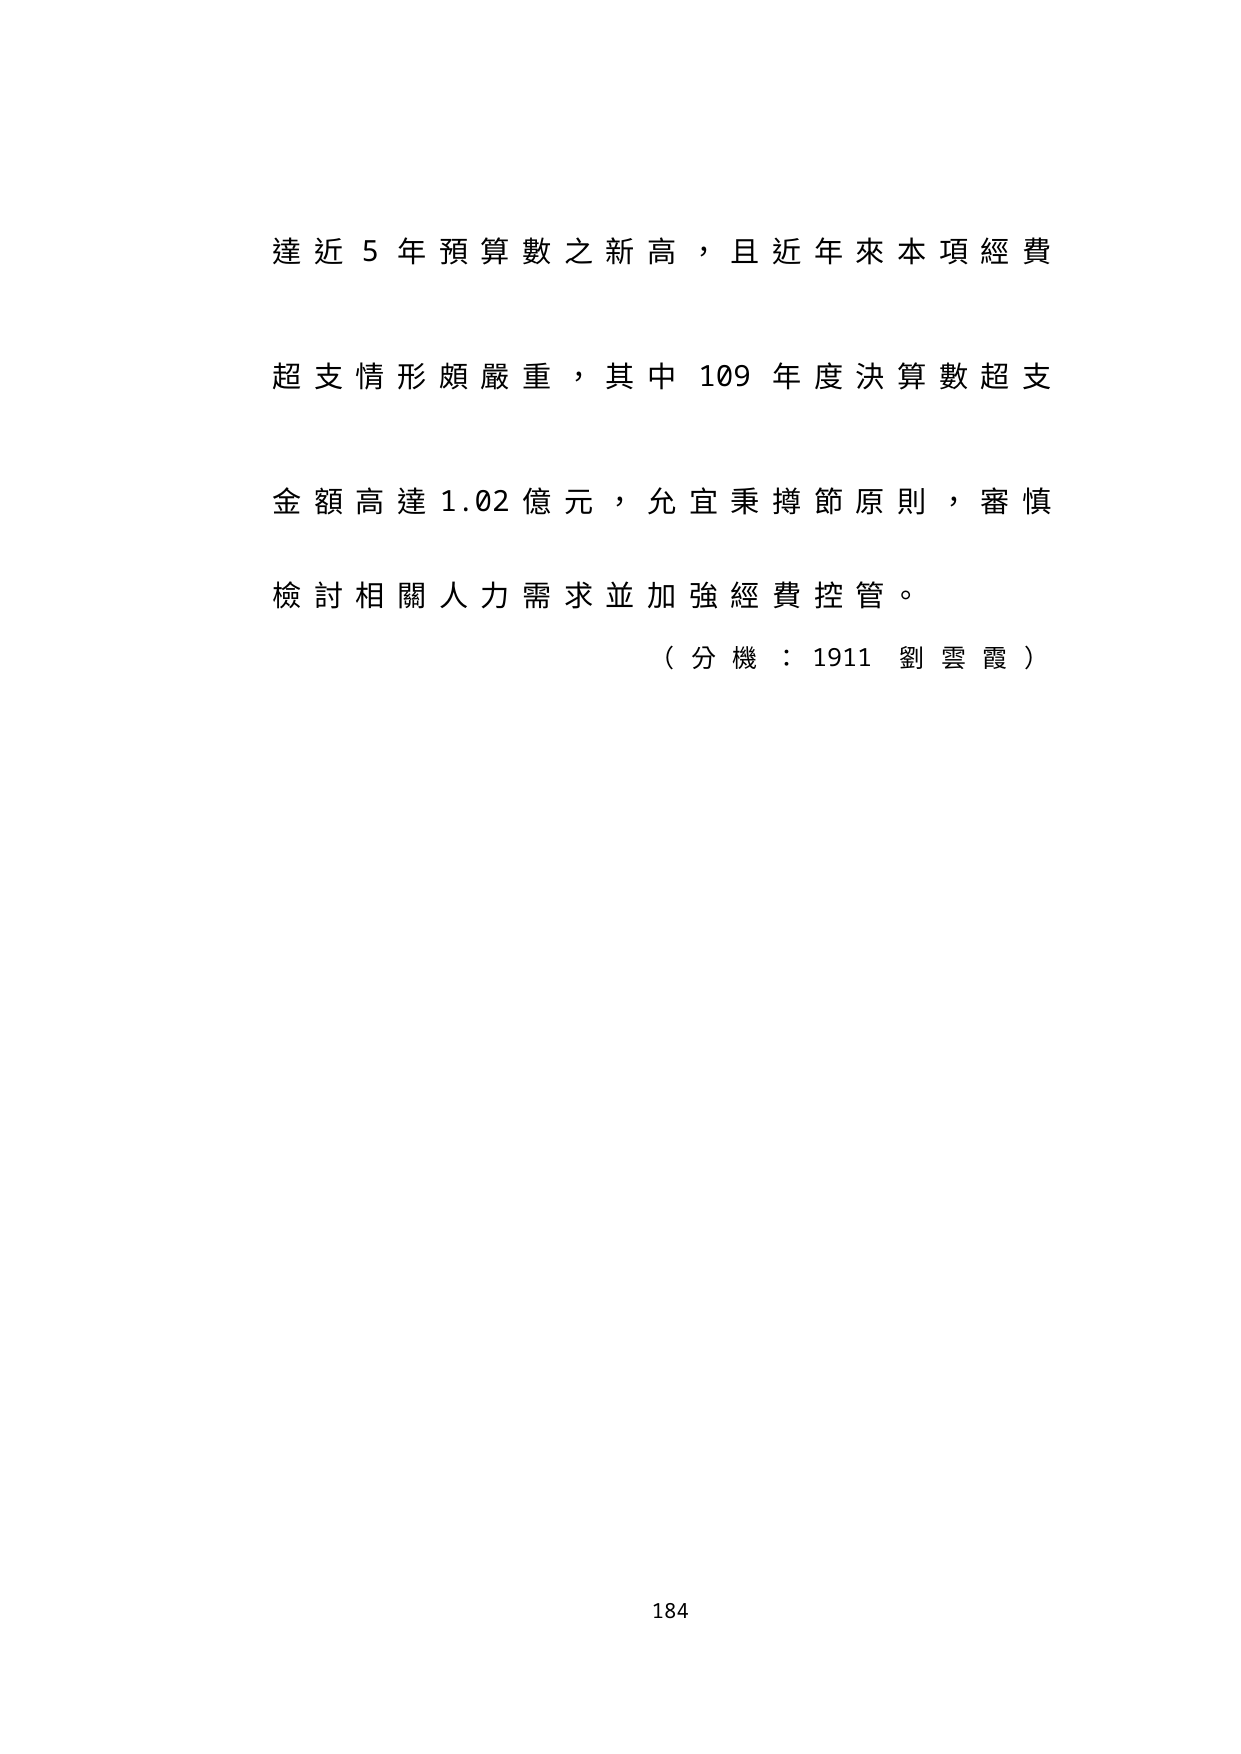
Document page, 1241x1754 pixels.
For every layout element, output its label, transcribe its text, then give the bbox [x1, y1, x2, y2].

text （分機：1911 劉雲霞） [183, 615, 1058, 677]
text 達近5年預算數之新高，且近年來本項經費超支情形頗嚴重，其中109年度決算數超支金額高達1.02億元，允宜秉撙節原則，審慎檢討相關人力需求並加強經費控管。 [242, 177, 1058, 615]
